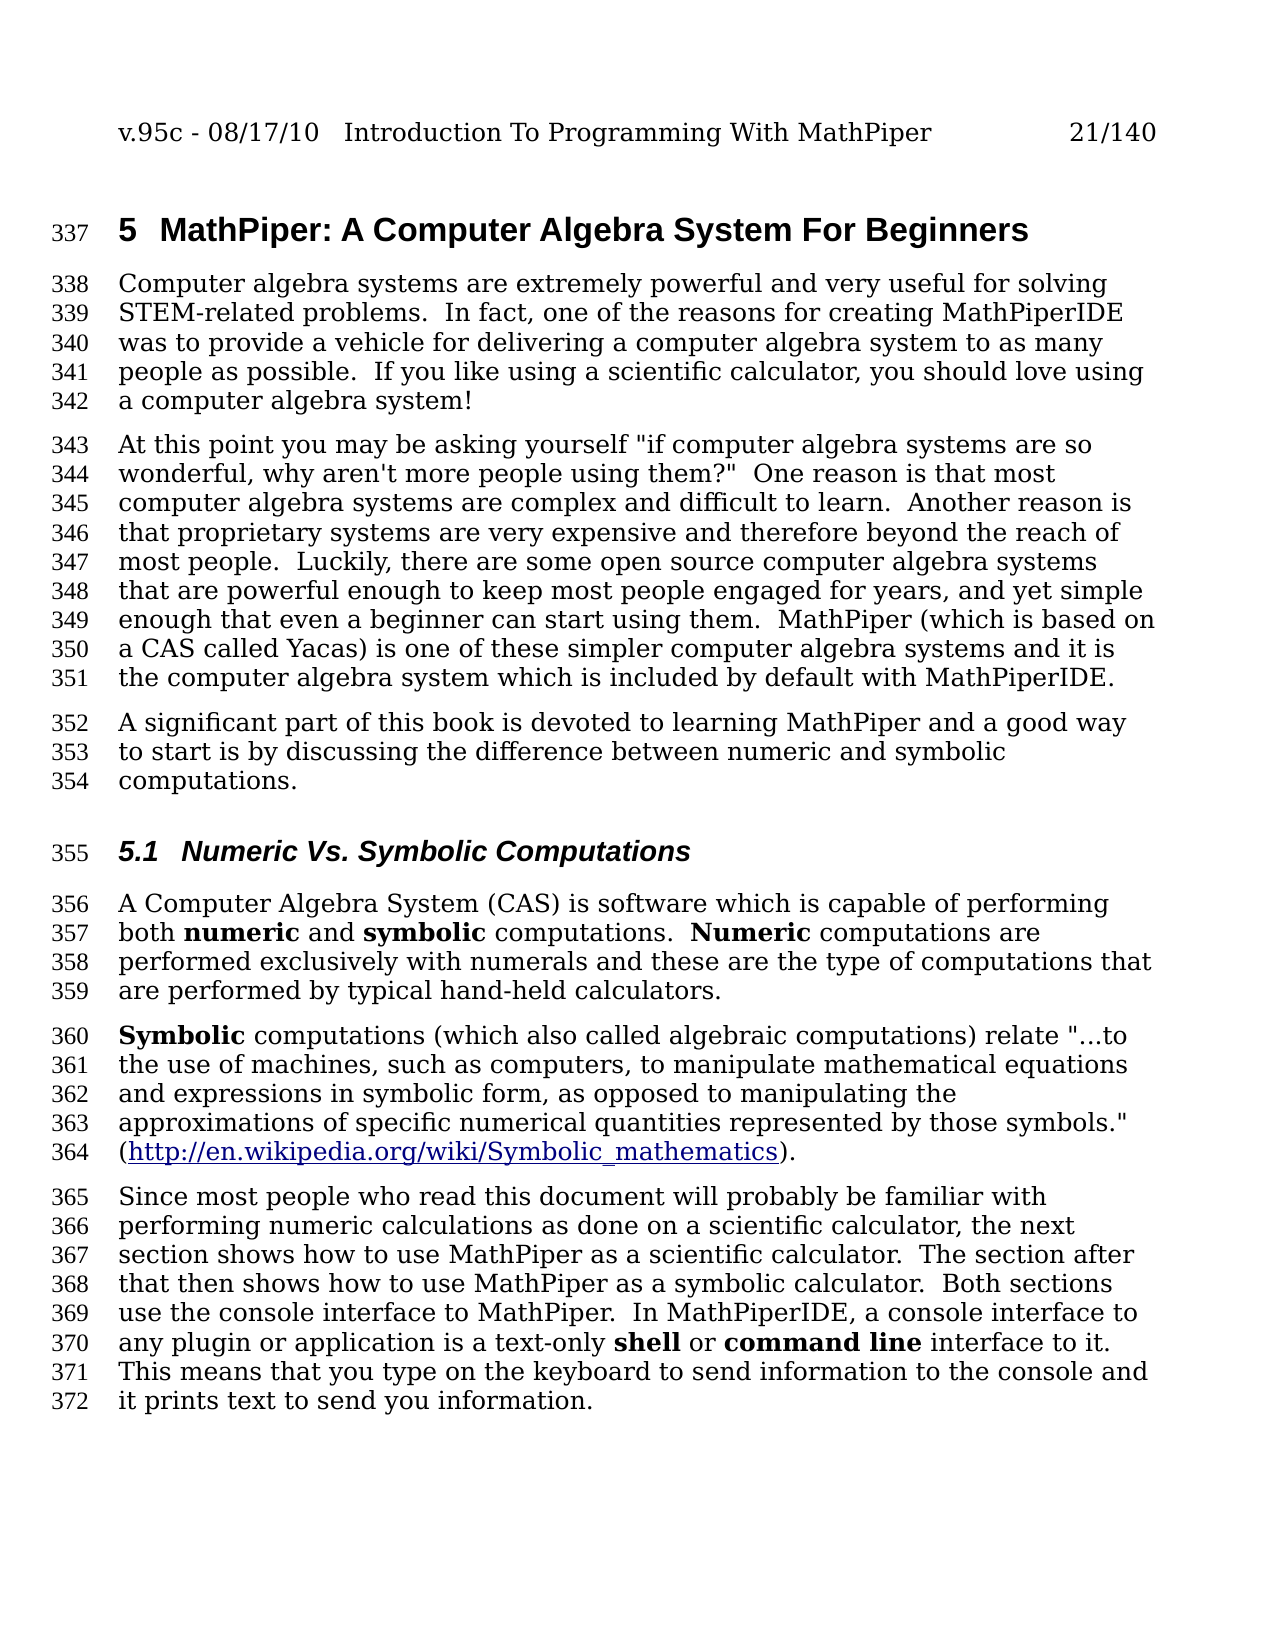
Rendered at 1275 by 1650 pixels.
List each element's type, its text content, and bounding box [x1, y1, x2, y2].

text A significant part of this book is devoted to learning MathPiper and a good way to start is by discussing the difference between numeric and symbolic computations. [118, 708, 1157, 795]
text A Computer Algebra System (CAS) is software which is capable of performing both numeric and symbolic computations. Numeric computations are performed exclusively with numerals and these are the type of computations that are performed by typical hand-held calculators. [118, 889, 1157, 1006]
text At this point you may be asking yourself "if computer algebra systems are so wonderful, why aren't more people using them?" One reason is that most computer algebra systems are complex and difficult to learn. Another reason is that proprietary systems are very expensive and therefore beyond the reach of most people. Luckily, there are some open source computer algebra systems that are powerful enough to keep most people engaged for years, and yet simple enough that even a beginner can start using them. MathPiper (which is based on a CAS called Yacas) is one of these simpler computer algebra systems and it is the computer algebra system which is included by default with MathPiperIDE. [118, 430, 1157, 693]
subtitle Numeric Vs. Symbolic Computations [118, 834, 1157, 868]
text Symbolic computations (which also called algebraic computations) relate "...to the use of machines, such as computers, to manipulate mathematical equations and expressions in symbolic form, as opposed to manipulating the approximations of specific numerical quantities represented by those symbols." (http://en.wikipedia.org/wiki/Symbolic_mathematics). [118, 1021, 1157, 1167]
text Computer algebra systems are extremely powerful and very useful for solving STEM-related problems. In fact, one of the reasons for creating MathPiperIDE was to provide a vehicle for delivering a computer algebra system to as many people as possible. If you like using a scientific calculator, you should love using a computer algebra system! [118, 269, 1157, 415]
text Since most people who read this document will probably be familiar with performing numeric calculations as done on a scientific calculator, the next section shows how to use MathPiper as a scientific calculator. The section after that then shows how to use MathPiper as a symbolic calculator. Both sections use the console interface to MathPiper. In MathPiperIDE, a console interface to any plugin or application is a text-only shell or command line interface to it. This means that you type on the keyboard to send information to the console and it prints text to send you information. [118, 1182, 1157, 1415]
subtitle MathPiper: A Computer Algebra System For Beginners [118, 210, 1157, 248]
